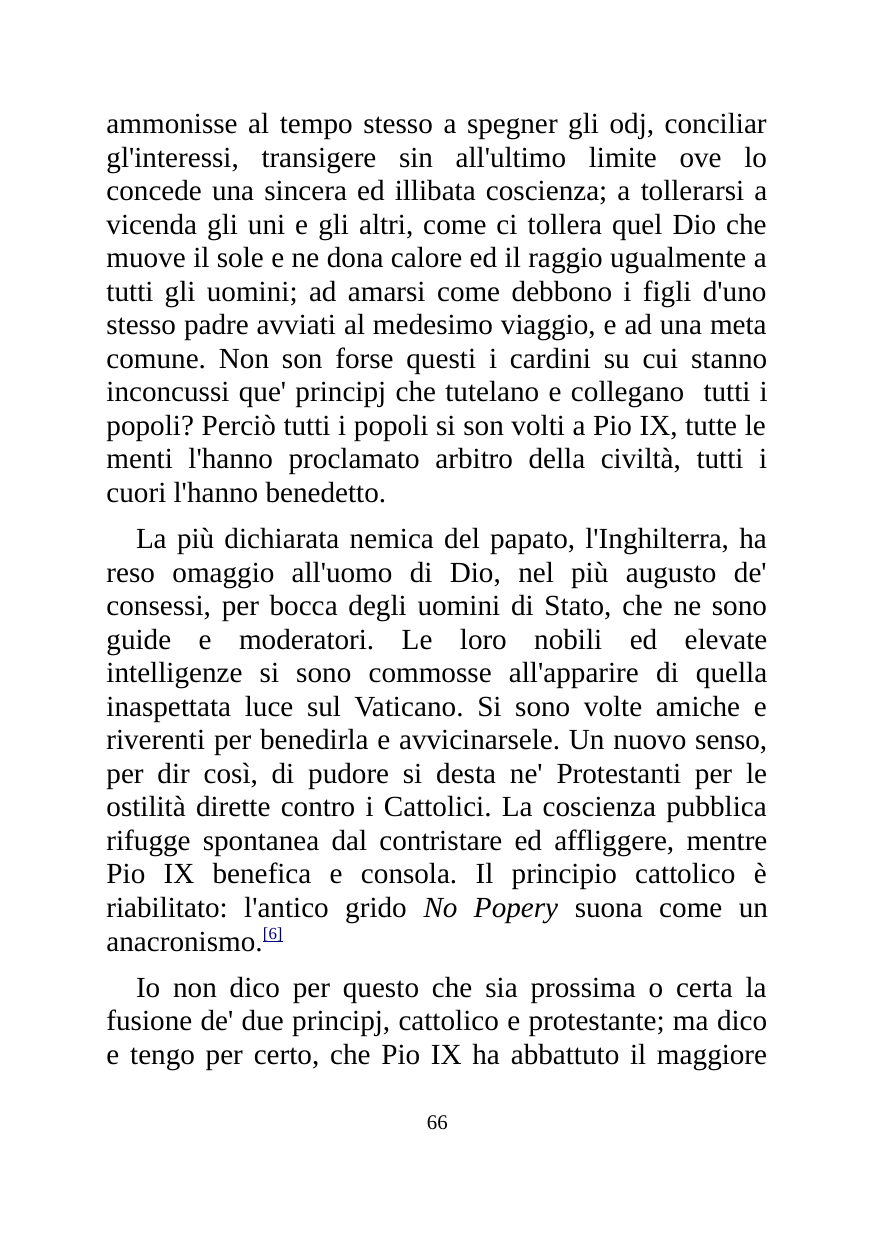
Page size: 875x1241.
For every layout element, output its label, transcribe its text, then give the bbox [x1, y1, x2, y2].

text Io non dico per questo che sia prossima o certa la fusione de' due principj, cattolico e protestante; ma dico e tengo per certo, che Pio IX ha abbattuto il maggiore [106, 970, 768, 1070]
text La più dichiarata nemica del papato, l'Inghilterra, ha reso omaggio all'uomo di Dio, nel più augusto de' consessi, per bocca degli uomini di Stato, che ne sono guide e moderatori. Le loro nobili ed elevate intelligenze si sono commosse all'apparire di quella inaspettata luce sul Vaticano. Si sono volte amiche e riverenti per benedirla e avvicinarsele. Un nuovo senso, per dir così, di pudore si desta ne' Protestanti per le ostilità dirette contro i Cattolici. La coscienza pubblica rifugge spontanea dal contristare ed affliggere, mentre Pio IX benefica e consola. Il principio cattolico è riabilitato: l'antico grido No Popery suona come un anacronismo.[6] [106, 521, 768, 957]
text ammonisse al tempo stesso a spegner gli odj, conciliar gl'interessi, transigere sin all'ultimo limite ove lo concede una sincera ed illibata coscienza; a tollerarsi a vicenda gli uni e gli altri, come ci tollera quel Dio che muove il sole e ne dona calore ed il raggio ugualmente a tutti gli uomini; ad amarsi come debbono i figli d'uno stesso padre avviati al medesimo viaggio, e ad una meta comune. Non son forse questi i cardini su cui stanno inconcussi que' principj che tutelano e collegano ​ tutti i popoli? Perciò tutti i popoli si son volti a Pio IX, tutte le menti l'hanno proclamato arbitro della civiltà, tutti i cuori l'hanno benedetto. [106, 106, 768, 509]
